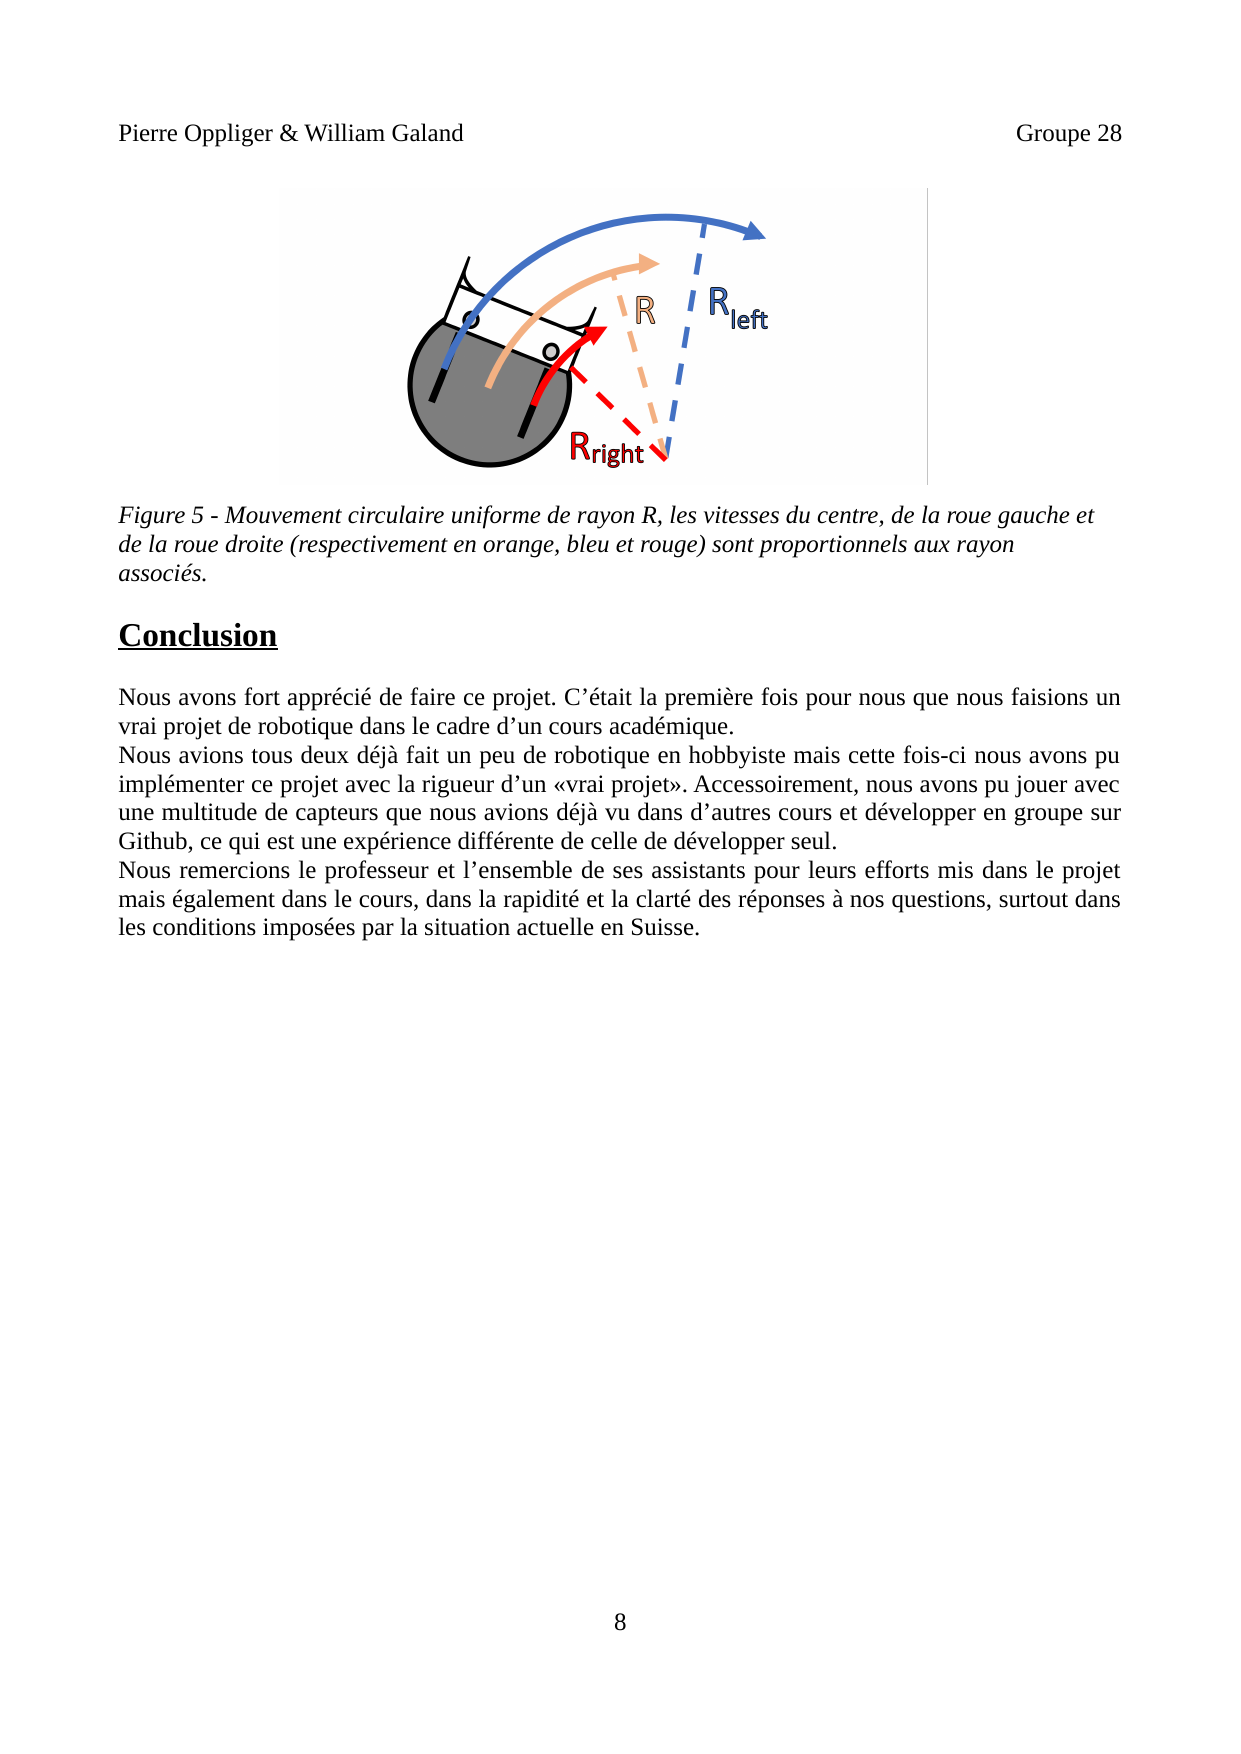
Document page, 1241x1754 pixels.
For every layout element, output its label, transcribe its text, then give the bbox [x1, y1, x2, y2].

text Nous avions tous deux déjà fait un peu de robotique en hobbyiste mais cette fois-ci nous avons pu implémenter ce projet avec la rigueur d’un «vrai projet». Accessoirement, nous avons pu jouer avec une multitude de capteurs que nous avions déjà vu dans d’autres cours et développer en groupe sur Github, ce qui est une expérience différente de celle de développer seul. [118, 740, 1122, 855]
text Nous remercions le professeur et l’ensemble de ses assistants pour leurs efforts mis dans le projet mais également dans le cours, dans la rapidité et la clarté des réponses à nos questions, surtout dans les conditions imposées par la situation actuelle en Suisse. [118, 855, 1122, 941]
text Nous avons fort apprécié de faire ce projet. C’était la première fois pour nous que nous faisions un vrai projet de robotique dans le cadre d’un cours académique. [118, 682, 1122, 740]
picture [501, 188, 674, 238]
text Conclusion [118, 615, 1122, 654]
text Figure 5 - Mouvement circulaire uniforme de rayon R, les vitesses du centre, de la roue gauche et de la roue droite (respectivement en orange, bleu et rouge) sont proportionnels aux rayon associés. [118, 189, 1111, 587]
